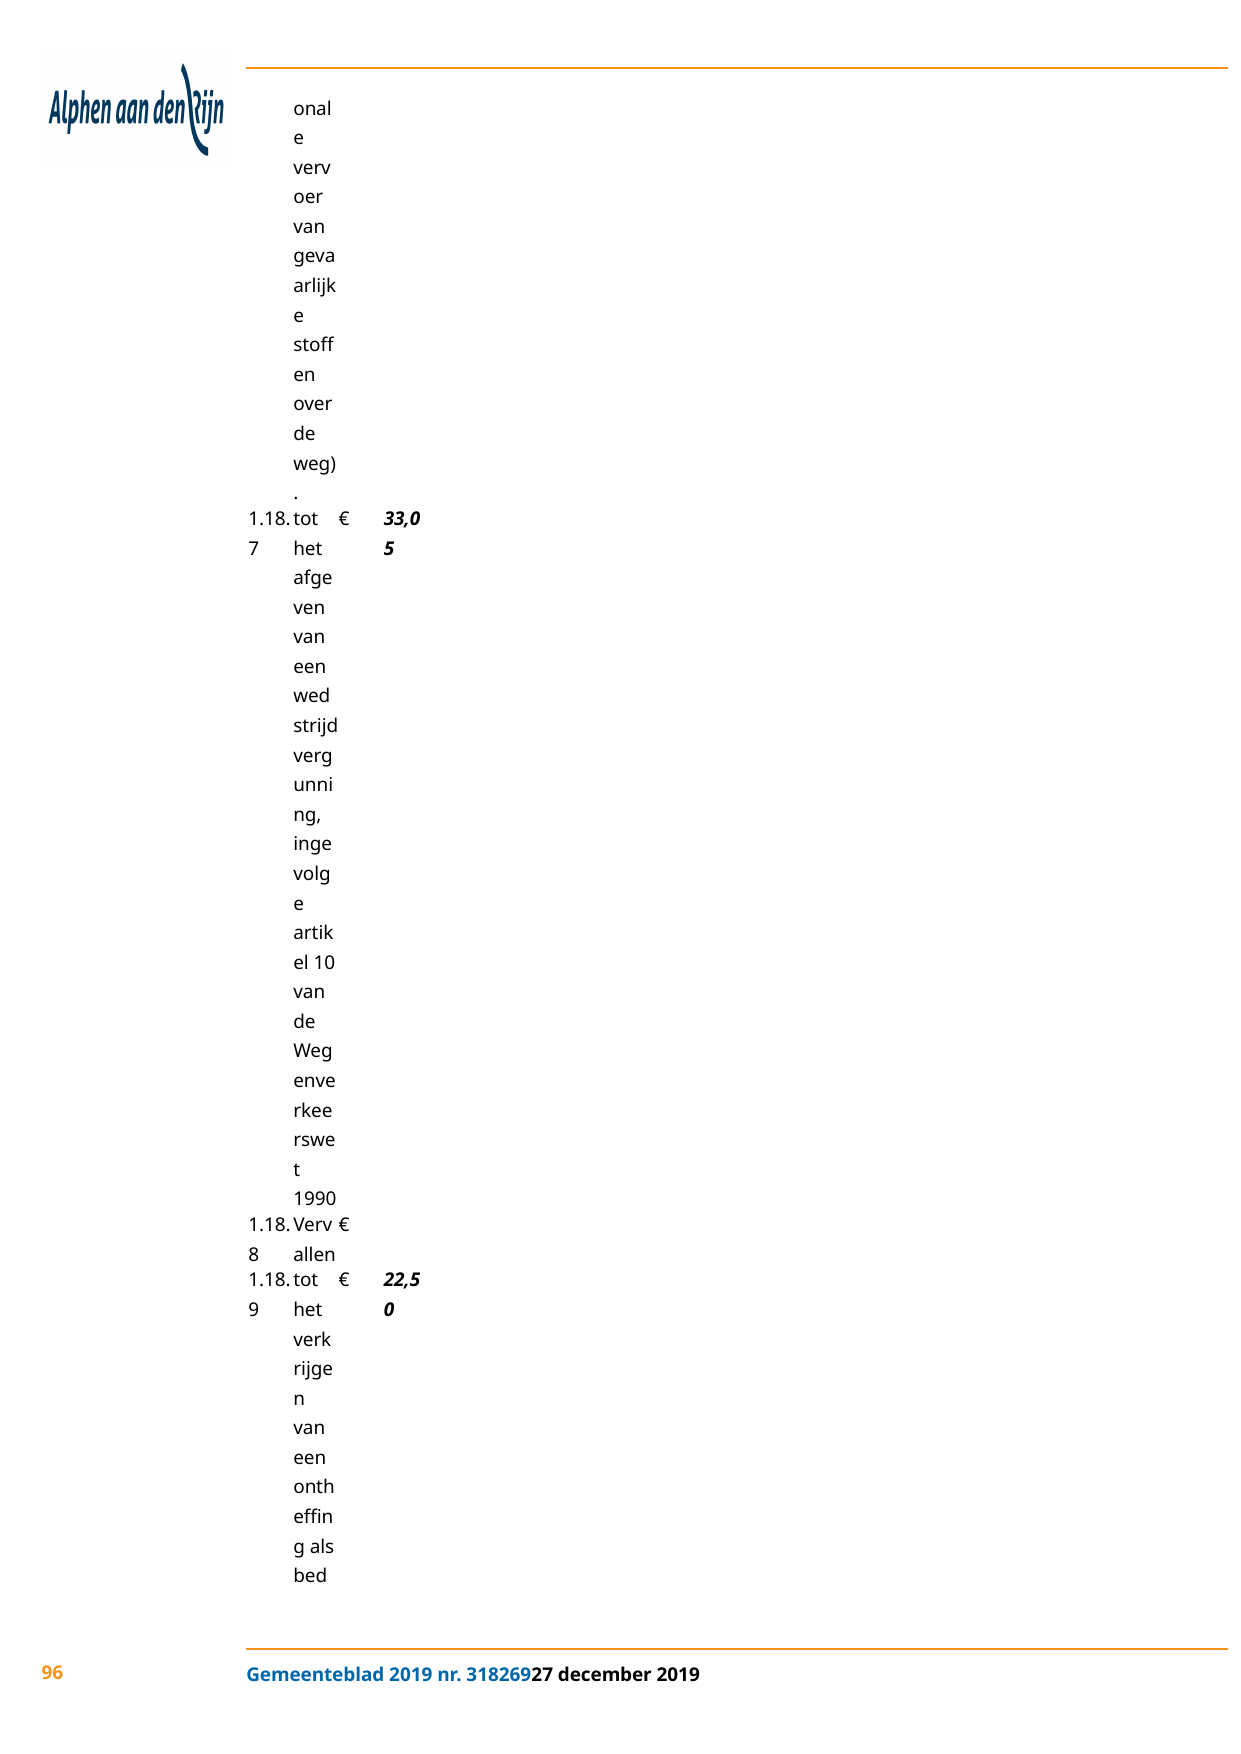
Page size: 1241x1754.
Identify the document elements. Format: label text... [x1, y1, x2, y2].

table_cell € [338, 505, 383, 1211]
table_cell [338, 95, 383, 505]
table_cell 1.18.8 [248, 1211, 293, 1267]
table_cell € [338, 1211, 383, 1267]
table_cell Vervallen [293, 1211, 338, 1267]
table_cell € [338, 1267, 383, 1588]
table_cell 1.18.7 [248, 505, 293, 1211]
table_cell tot het afgeven van een wedstrijdvergunning, ingevolge artikel 10 van de Wegenverkeerswet 1990 [293, 505, 338, 1211]
table_cell [384, 1211, 429, 1267]
table_cell [384, 95, 429, 505]
picture [41, 47, 231, 172]
table_cell 22,50 [384, 1267, 429, 1588]
table_cell 33,05 [384, 505, 429, 1211]
table_cell tot het verkrijgen van een ontheffing als bed [293, 1267, 338, 1588]
table_cell onale vervoer van gevaarlijke stoffen over de weg). [293, 95, 338, 505]
table_cell 1.18.9 [248, 1267, 293, 1588]
table_cell [248, 95, 293, 505]
